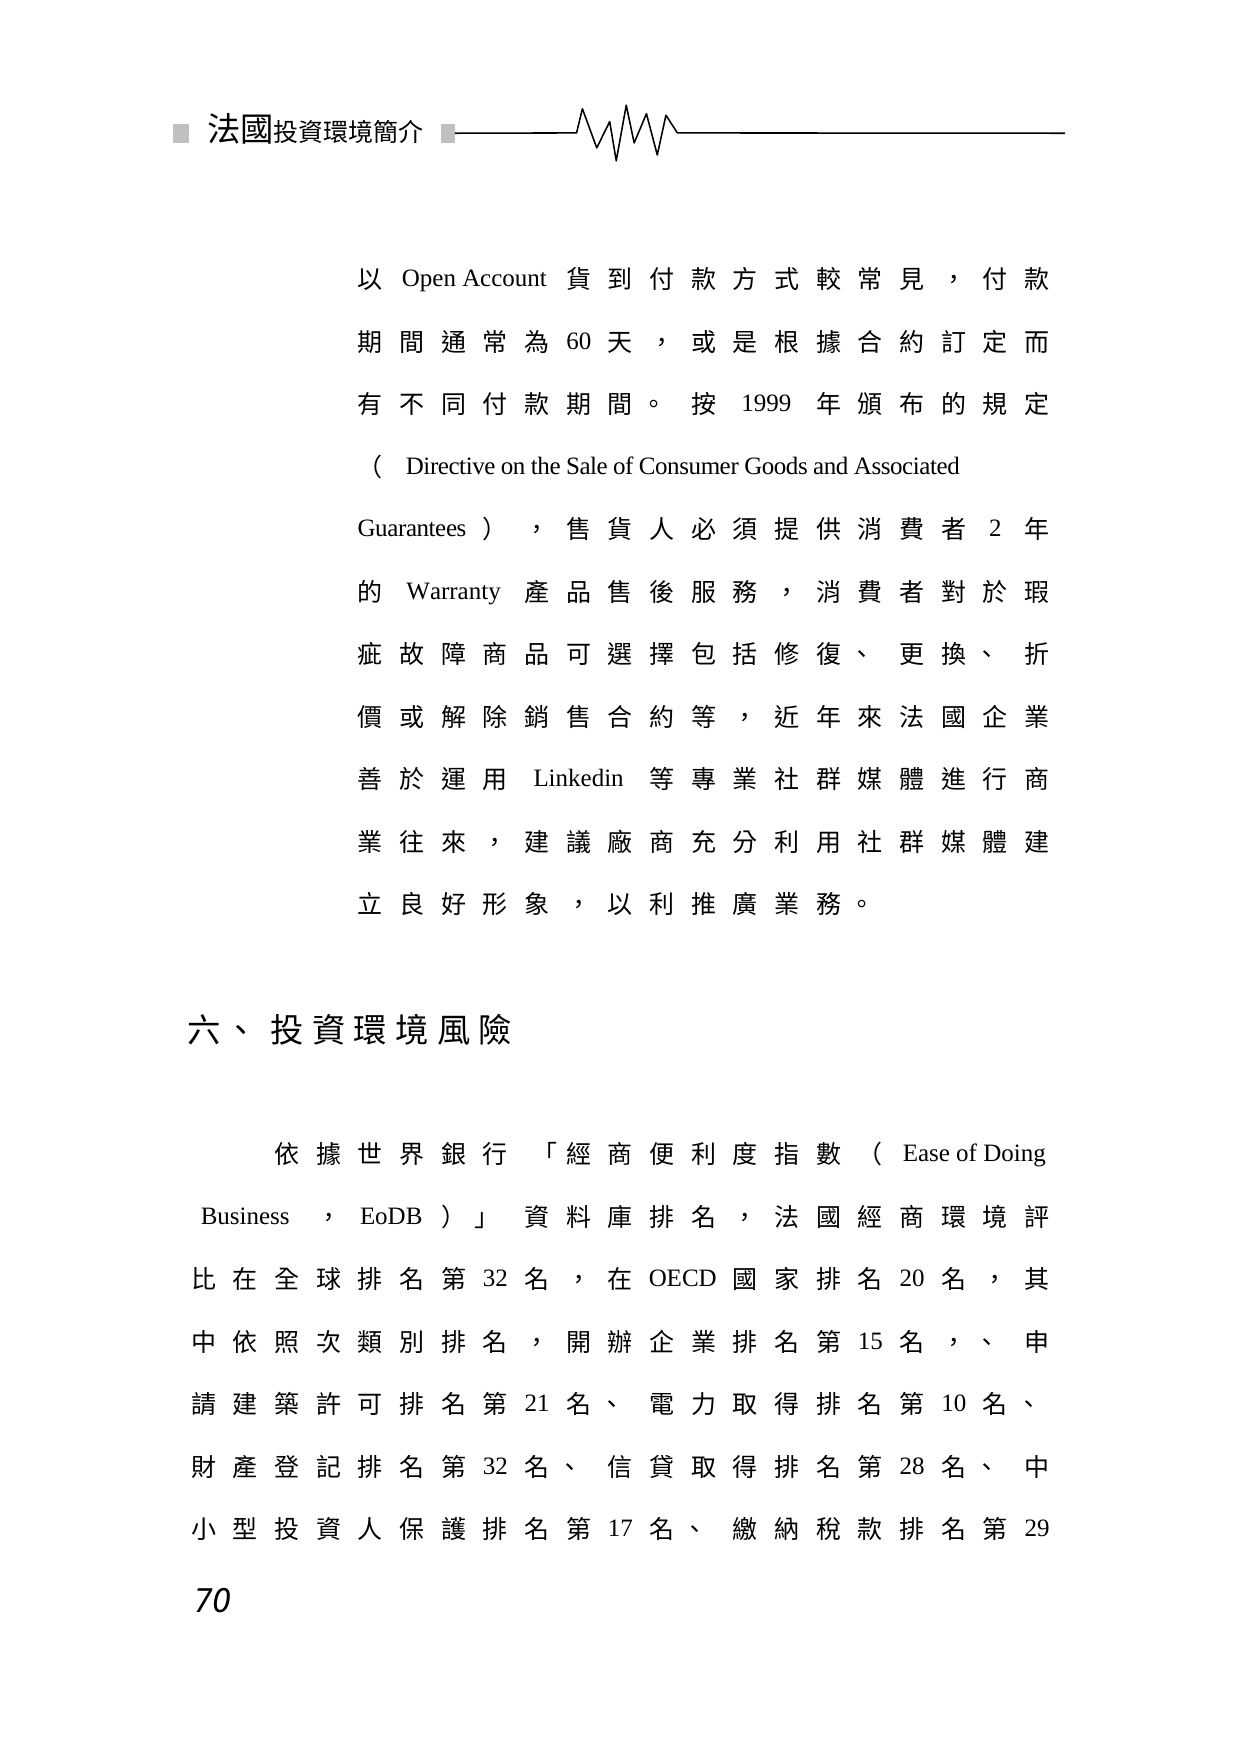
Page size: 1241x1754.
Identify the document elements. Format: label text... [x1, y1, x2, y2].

text 依據世界銀行「經商便利度指數（Ease of Doing Business，EoDB）」資料庫排名，法國經商環境評比在全球排名第32名，在OECD國家排名20名，其中依照次類別排名，開辦企業排名第15名，、申請建築許可排名第21名、電力取得排名第10名、財產登記排名第32名、信貸取得排名第28名、中小型投資人保護排名第17名、繳納稅款排名第29 [183, 1111, 1058, 1549]
text 六、投資環境風險 [183, 986, 1058, 1049]
text 以Open Account貨到付款方式較常見，付款期間通常為60天，或是根據合約訂定而有不同付款期間。按1999年頒布的規定（Directive on the Sale of Consumer Goods and Associated Guarantees），售貨人必須提供消費者2年的Warranty產品售後服務，消費者對於瑕疵故障商品可選擇包括修復、更換、折價或解除銷售合約等，近年來法國企業善於運用Linkedin等專業社群媒體進行商業往來，建議廠商充分利用社群媒體建立良好形象，以利推廣業務。 [330, 236, 1058, 924]
